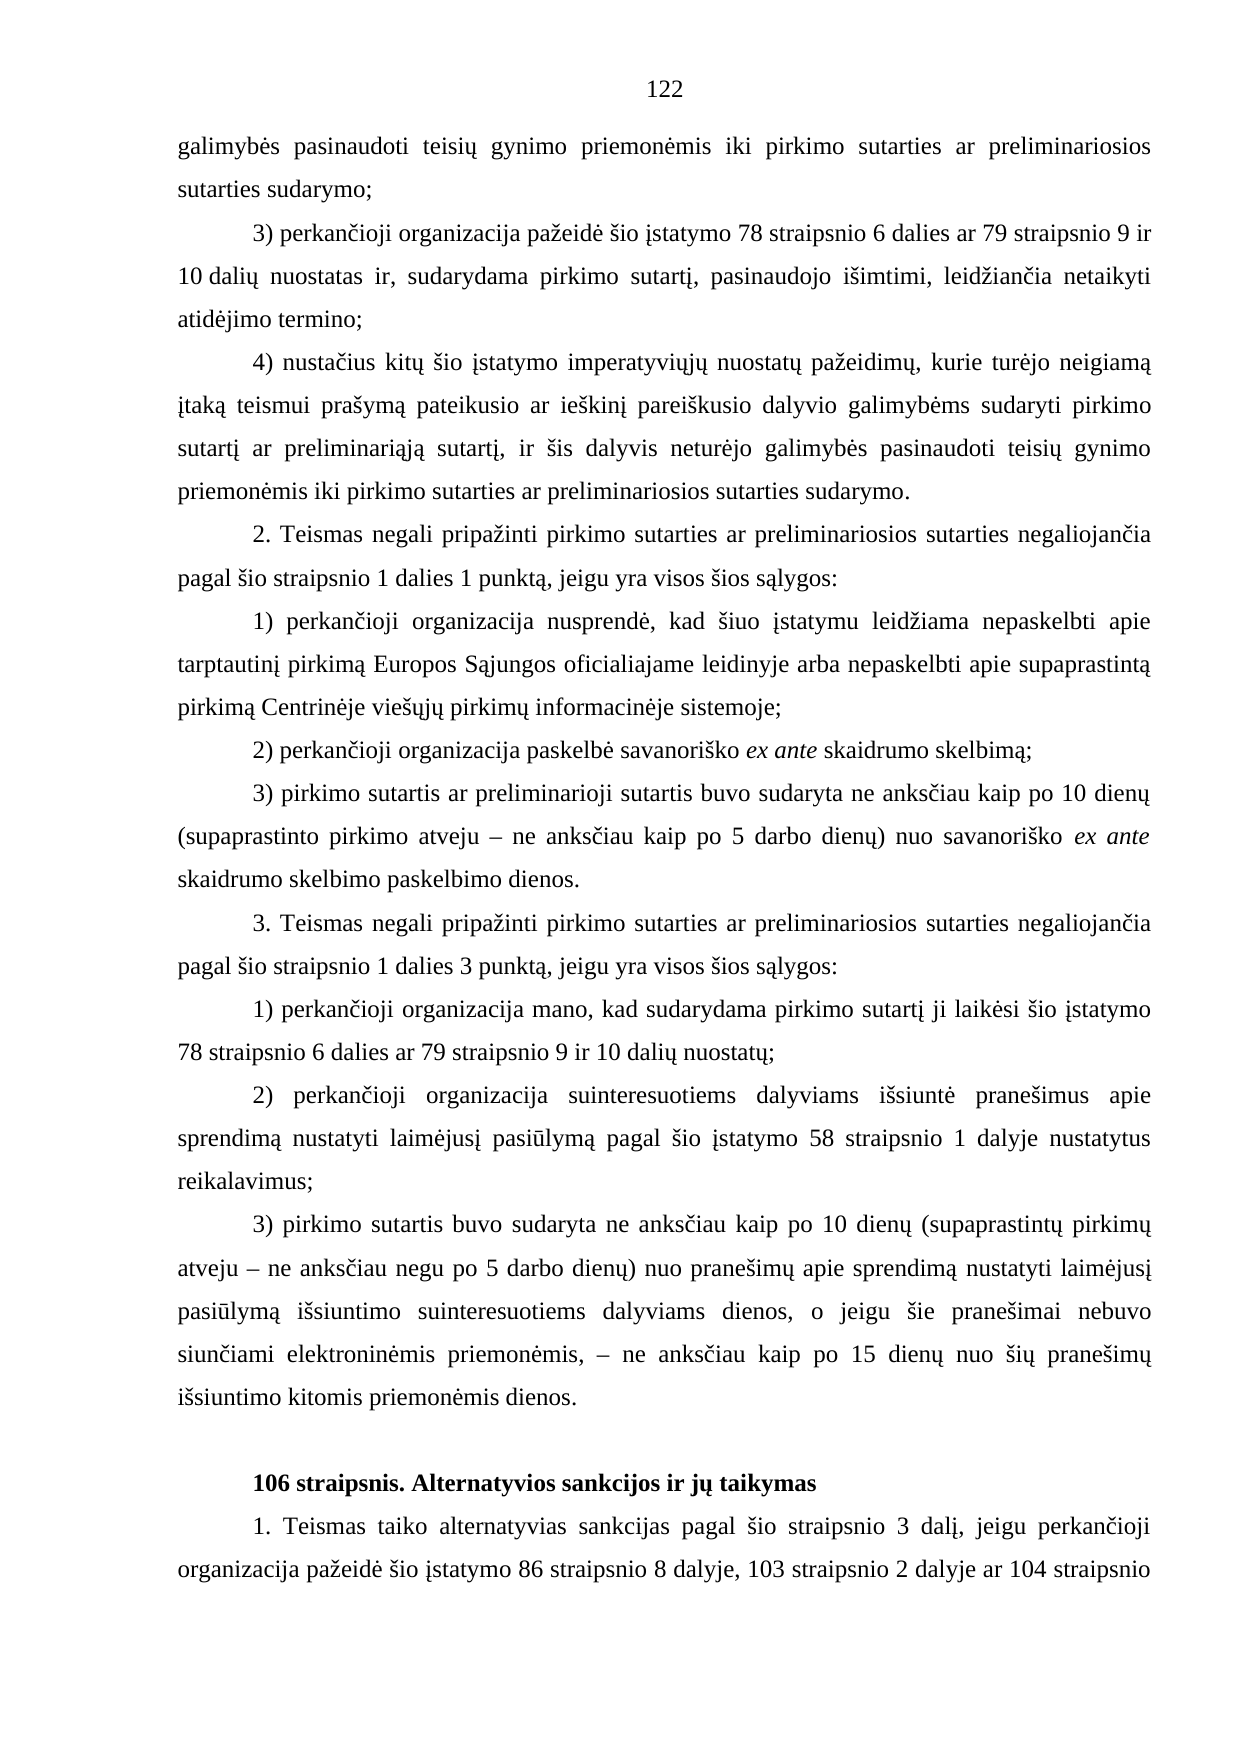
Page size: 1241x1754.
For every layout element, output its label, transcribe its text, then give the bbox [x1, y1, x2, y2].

text 1) perkančioji organizacija mano, kad sudarydama pirkimo sutartį ji laikėsi šio įstatymo 78 straipsnio 6 dalies ar 79 straipsnio 9 ir 10 dalių nuostatų; [177, 994, 1152, 1066]
text 2) perkančioji organizacija paskelbė savanoriško ex ante skaidrumo skelbimą; [177, 735, 1152, 764]
text 106 straipsnis. Alternatyvios sankcijos ir jų taikymas [177, 1468, 1152, 1497]
text 3) perkančioji organizacija pažeidė šio įstatymo 78 straipsnio 6 dalies ar 79 straipsnio 9 ir 10 dalių nuostatas ir, sudarydama pirkimo sutartį, pasinaudojo išimtimi, leidžiančia netaikyti atidėjimo termino; [177, 218, 1152, 333]
text 4) nustačius kitų šio įstatymo imperatyviųjų nuostatų pažeidimų, kurie turėjo neigiamą įtaką teismui prašymą pateikusio ar ieškinį pareiškusio dalyvio galimybėms sudaryti pirkimo sutartį ar preliminariąją sutartį, ir šis dalyvis neturėjo galimybės pasinaudoti teisių gynimo priemonėmis iki pirkimo sutarties ar preliminariosios sutarties sudarymo. [177, 347, 1152, 505]
text 1) perkančioji organizacija nusprendė, kad šiuo įstatymu leidžiama nepaskelbti apie tarptautinį pirkimą Europos Sąjungos oficialiajame leidinyje arba nepaskelbti apie supaprastintą pirkimą Centrinėje viešųjų pirkimų informacinėje sistemoje; [177, 606, 1152, 721]
text 2. Teismas negali pripažinti pirkimo sutarties ar preliminariosios sutarties negaliojančia pagal šio straipsnio 1 dalies 1 punktą, jeigu yra visos šios sąlygos: [177, 519, 1152, 591]
text 3) pirkimo sutartis buvo sudaryta ne anksčiau kaip po 10 dienų (supaprastintų pirkimų atveju – ne anksčiau negu po 5 darbo dienų) nuo pranešimų apie sprendimą nustatyti laimėjusį pasiūlymą išsiuntimo suinteresuotiems dalyviams dienos, o jeigu šie pranešimai nebuvo siunčiami elektroninėmis priemonėmis, – ne anksčiau kaip po 15 dienų nuo šių pranešimų išsiuntimo kitomis priemonėmis dienos. [177, 1209, 1152, 1411]
text 3) pirkimo sutartis ar preliminarioji sutartis buvo sudaryta ne anksčiau kaip po 10 dienų (supaprastinto pirkimo atveju – ne anksčiau kaip po 5 darbo dienų) nuo savanoriško ex ante skaidrumo skelbimo paskelbimo dienos. [177, 778, 1152, 893]
text galimybės pasinaudoti teisių gynimo priemonėmis iki pirkimo sutarties ar preliminariosios sutarties sudarymo; [177, 131, 1152, 203]
text 3. Teismas negali pripažinti pirkimo sutarties ar preliminariosios sutarties negaliojančia pagal šio straipsnio 1 dalies 3 punktą, jeigu yra visos šios sąlygos: [177, 908, 1152, 979]
text 1. Teismas taiko alternatyvias sankcijas pagal šio straipsnio 3 dalį, jeigu perkančioji organizacija pažeidė šio įstatymo 86 straipsnio 8 dalyje, 103 straipsnio 2 dalyje ar 104 straipsnio [177, 1511, 1152, 1583]
text 2) perkančioji organizacija suinteresuotiems dalyviams išsiuntė pranešimus apie sprendimą nustatyti laimėjusį pasiūlymą pagal šio įstatymo 58 straipsnio 1 dalyje nustatytus reikalavimus; [177, 1080, 1152, 1195]
